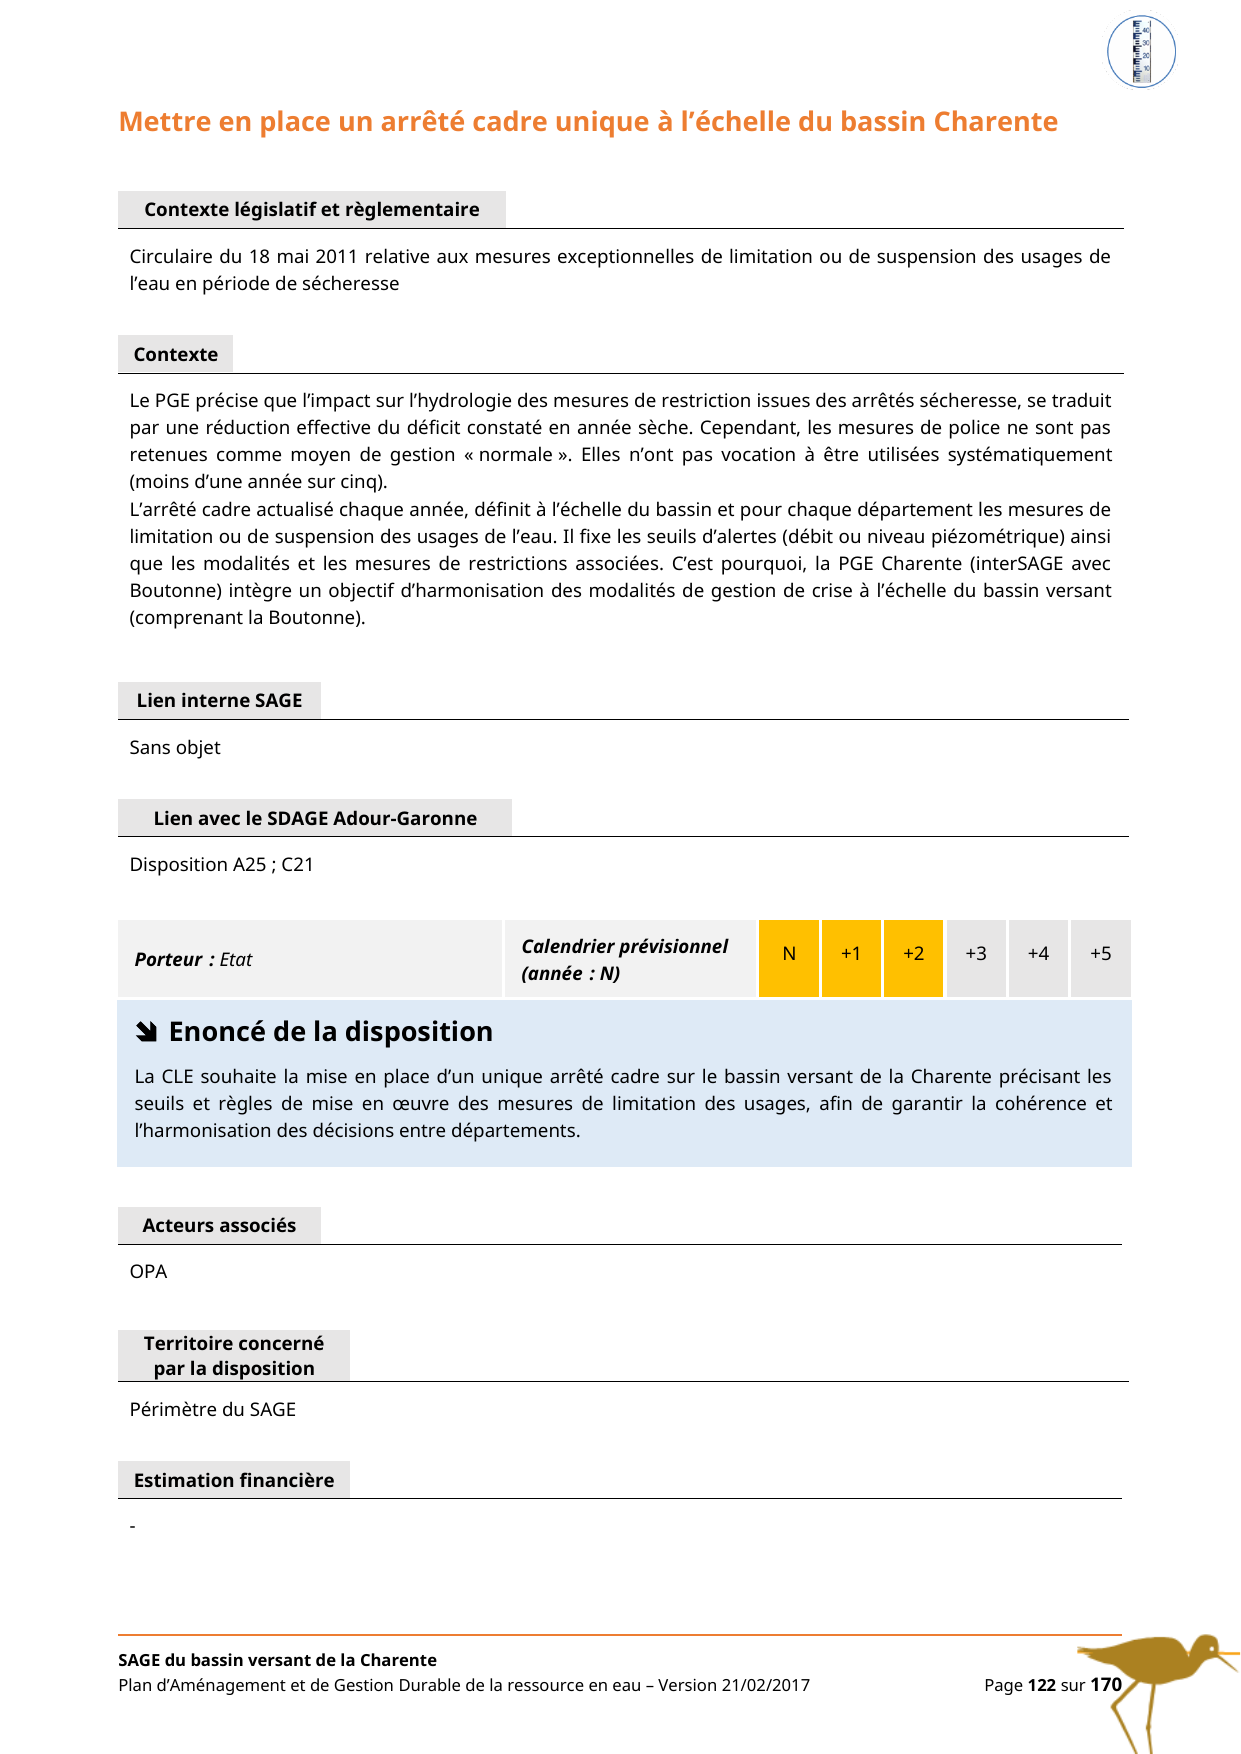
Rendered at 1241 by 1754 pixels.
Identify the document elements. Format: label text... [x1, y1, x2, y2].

subtitle Mettre en place un arrêté cadre unique à l’échelle du bassin Charente [118, 102, 1122, 139]
table_header +2 [884, 920, 943, 997]
table_header [321, 1207, 1122, 1244]
table_header [1124, 335, 1129, 372]
table_cell [1122, 1461, 1129, 1498]
table_header Calendrier prévisionnel (année : N) [505, 920, 756, 997]
table_cell Estimation financière [118, 1461, 350, 1498]
table_cell  Enoncé de la disposition La CLE souhaite la mise en place d’un unique arrêté cadre sur le bassin versant de la Charente précisant les seuils et règles de mise en œuvre des mesures de limitation des usages, afin de garantir la cohérence et l’harmonisation des décisions entre départements. [117, 1000, 1132, 1167]
table_header [234, 335, 1124, 372]
table_header Contexte législatif et règlementaire [118, 191, 506, 228]
table_header [506, 191, 1124, 228]
table_header +1 [822, 920, 881, 997]
table_cell Disposition A25 ; C21 [118, 837, 1129, 877]
table_header Acteurs associés [118, 1207, 321, 1244]
table_cell OPA [118, 1245, 1122, 1290]
table_cell [350, 1461, 1122, 1498]
table_cell [321, 682, 1129, 719]
table_cell Périmètre du SAGE [118, 1382, 1129, 1461]
table_cell Le PGE précise que l’impact sur l’hydrologie des mesures de restriction issues des arrêtés sécheresse, se traduit par une réduction effective du déficit constaté en année sèche. Cependant, les mesures de police ne sont pas retenues comme moyen de gestion « normale ». Elles n’ont pas vocation à être utilisées systématiquement (moins d’une année sur cinq). L’arrêté cadre actualisé chaque année, définit à l’échelle du bassin et pour chaque département les mesures de limitation ou de suspension des usages de l’eau. Il fixe les seuils d’alertes (débit ou niveau piézométrique) ainsi que les modalités et les mesures de restrictions associées. C’est pourquoi, la PGE Charente (interSAGE avec Boutonne) intègre un objectif d’harmonisation des modalités de gestion de crise à l’échelle du bassin versant (comprenant la Boutonne). [118, 374, 1124, 682]
table_header Contexte [118, 335, 233, 372]
table_header Porteur : Etat [118, 920, 502, 997]
table_header +4 [1009, 920, 1068, 997]
table_cell Lien interne SAGE [118, 682, 321, 719]
table_header Lien avec le SDAGE Adour-Garonne [118, 799, 512, 836]
table_header [513, 799, 1129, 836]
table_cell Sans objet [118, 720, 1129, 759]
table_cell [1124, 373, 1129, 682]
table_cell - [118, 1499, 1122, 1537]
table_header N [759, 920, 819, 997]
table_cell Circulaire du 18 mai 2011 relative aux mesures exceptionnelles de limitation ou de suspension des usages de l’eau en période de sécheresse [118, 229, 1124, 296]
table_header [1122, 1330, 1129, 1381]
table_cell [1122, 1498, 1129, 1537]
table_header [350, 1330, 1122, 1381]
table_header +5 [1071, 920, 1131, 997]
table_header Territoire concerné par la disposition [118, 1330, 350, 1381]
table_header +3 [947, 920, 1006, 997]
